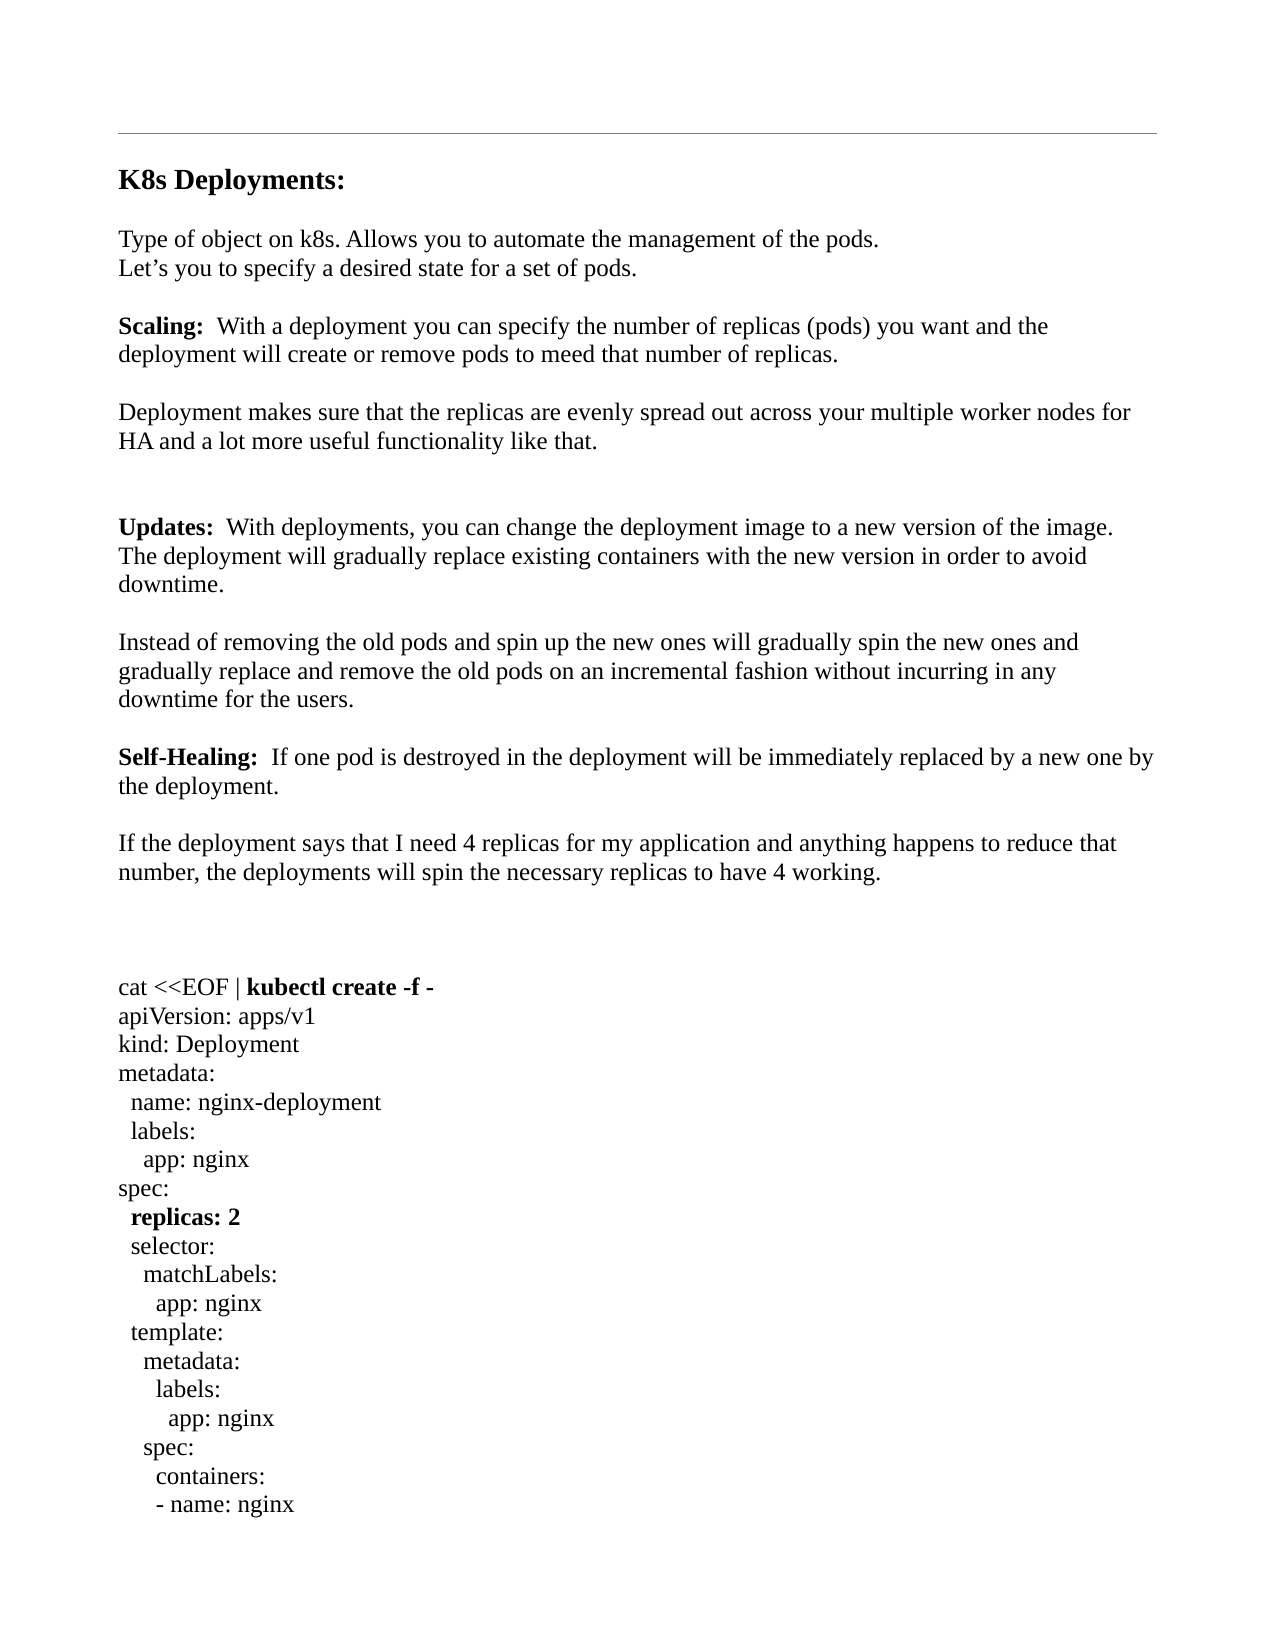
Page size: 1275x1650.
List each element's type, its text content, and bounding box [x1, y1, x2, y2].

text Instead of removing the old pods and spin up the new ones will gradually spin the new ones and gradually replace and remove the old pods on an incremental fashion without incurring in any downtime for the users. [118, 627, 1157, 713]
text app: nginx [118, 1403, 1157, 1432]
text apiVersion: apps/v1 [118, 1001, 1157, 1029]
text Updates: With deployments, you can change the deployment image to a new version of the image. [118, 512, 1157, 541]
text metadata: [118, 1346, 1157, 1374]
text kind: Deployment [118, 1029, 1157, 1058]
text Self-Healing: If one pod is destroyed in the deployment will be immediately replaced by a new one by the deployment. [118, 742, 1157, 799]
text labels: [118, 1116, 1157, 1144]
text - name: nginx [118, 1489, 1157, 1518]
text matchLabels: [118, 1259, 1157, 1288]
text K8s Deployments: [118, 162, 1157, 196]
text Deployment makes sure that the replicas are evenly spread out across your multiple worker nodes for HA and a lot more useful functionality like that. [118, 397, 1157, 454]
text name: nginx-deployment [118, 1087, 1157, 1116]
text spec: [118, 1432, 1157, 1461]
text labels: [118, 1374, 1157, 1403]
text If the deployment says that I need 4 replicas for my application and anything happens to reduce that number, the deployments will spin the necessary replicas to have 4 working. [118, 828, 1157, 886]
text replicas: 2 [118, 1202, 1157, 1231]
text containers: [118, 1461, 1157, 1489]
text Scaling: With a deployment you can specify the number of replicas (pods) you want and the deployment will create or remove pods to meed that number of replicas. [118, 311, 1157, 368]
text app: nginx [118, 1144, 1157, 1173]
text spec: [118, 1173, 1157, 1202]
text Type of object on k8s. Allows you to automate the management of the pods. [118, 224, 1157, 253]
text cat <<EOF | kubectl create -f - [118, 972, 1157, 1001]
text metadata: [118, 1058, 1157, 1087]
text template: [118, 1317, 1157, 1346]
text Let’s you to specify a desired state for a set of pods. [118, 253, 1157, 282]
text app: nginx [118, 1288, 1157, 1317]
text The deployment will gradually replace existing containers with the new version in order to avoid downtime. [118, 541, 1157, 598]
text selector: [118, 1231, 1157, 1259]
